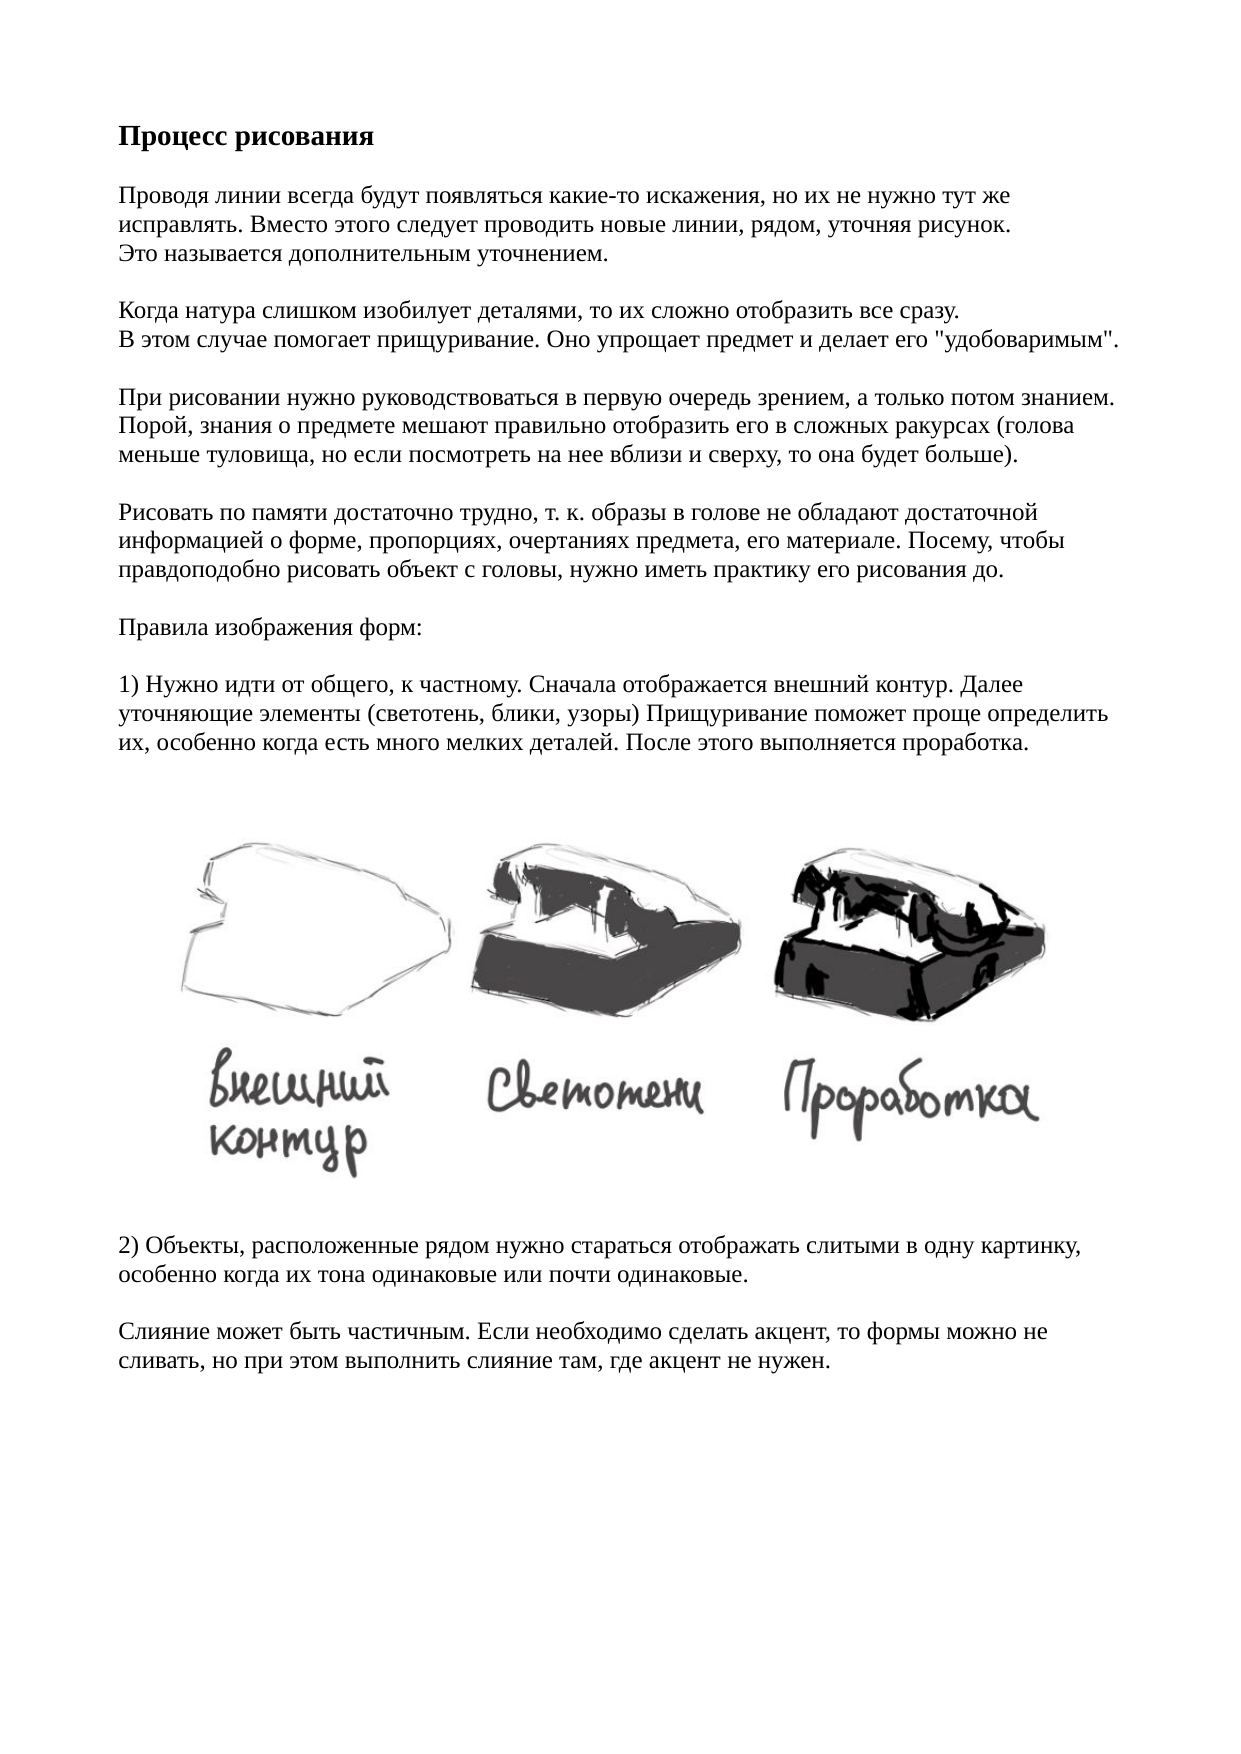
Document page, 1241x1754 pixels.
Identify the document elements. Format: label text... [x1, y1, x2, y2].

text Проводя линии всегда будут появляться какие-то искажения, но их не нужно тут же исправлять. Вместо этого следует проводить новые линии, рядом, уточняя рисунок. [118, 180, 1122, 238]
text 2) Объекты, расположенные рядом нужно стараться отображать слитыми в одну картинку, особенно когда их тона одинаковые или почти одинаковые. [118, 1230, 1122, 1288]
text Это называется дополнительным уточнением. [118, 238, 1122, 267]
text 1) Нужно идти от общего, к частному. Сначала отображается внешний контур. Далее уточняющие элементы (светотень, блики, узоры) Прищуривание поможет проще определить их, особенно когда есть много мелких деталей. После этого выполняется проработка. [118, 669, 1122, 755]
text Правила изображения форм: [118, 612, 1122, 640]
text Порой, знания о предмете мешают правильно отобразить его в сложных ракурсах (голова меньше туловища, но если посмотреть на нее вблизи и сверху, то она будет больше). [118, 410, 1122, 468]
text При рисовании нужно руководствоваться в первую очередь зрением, а только потом знанием. [118, 382, 1122, 410]
text Рисовать по памяти достаточно трудно, т. к. образы в голове не обладают достаточной информацией о форме, пропорциях, очертаниях предмета, его материале. Посему, чтобы правдоподобно рисовать объект с головы, нужно иметь практику его рисования до. [118, 497, 1122, 583]
text Слияние может быть частичным. Если необходимо сделать акцент, то формы можно не сливать, но при этом выполнить слияние там, где акцент не нужен. [118, 1316, 1122, 1374]
text Когда натура слишком изобилует деталями, то их сложно отобразить все сразу. [118, 295, 1122, 324]
text Процесс рисования [118, 118, 1122, 152]
picture [118, 812, 1123, 1202]
text В этом случае помогает прищуривание. Оно упрощает предмет и делает его "удобоваримым". [118, 324, 1122, 353]
